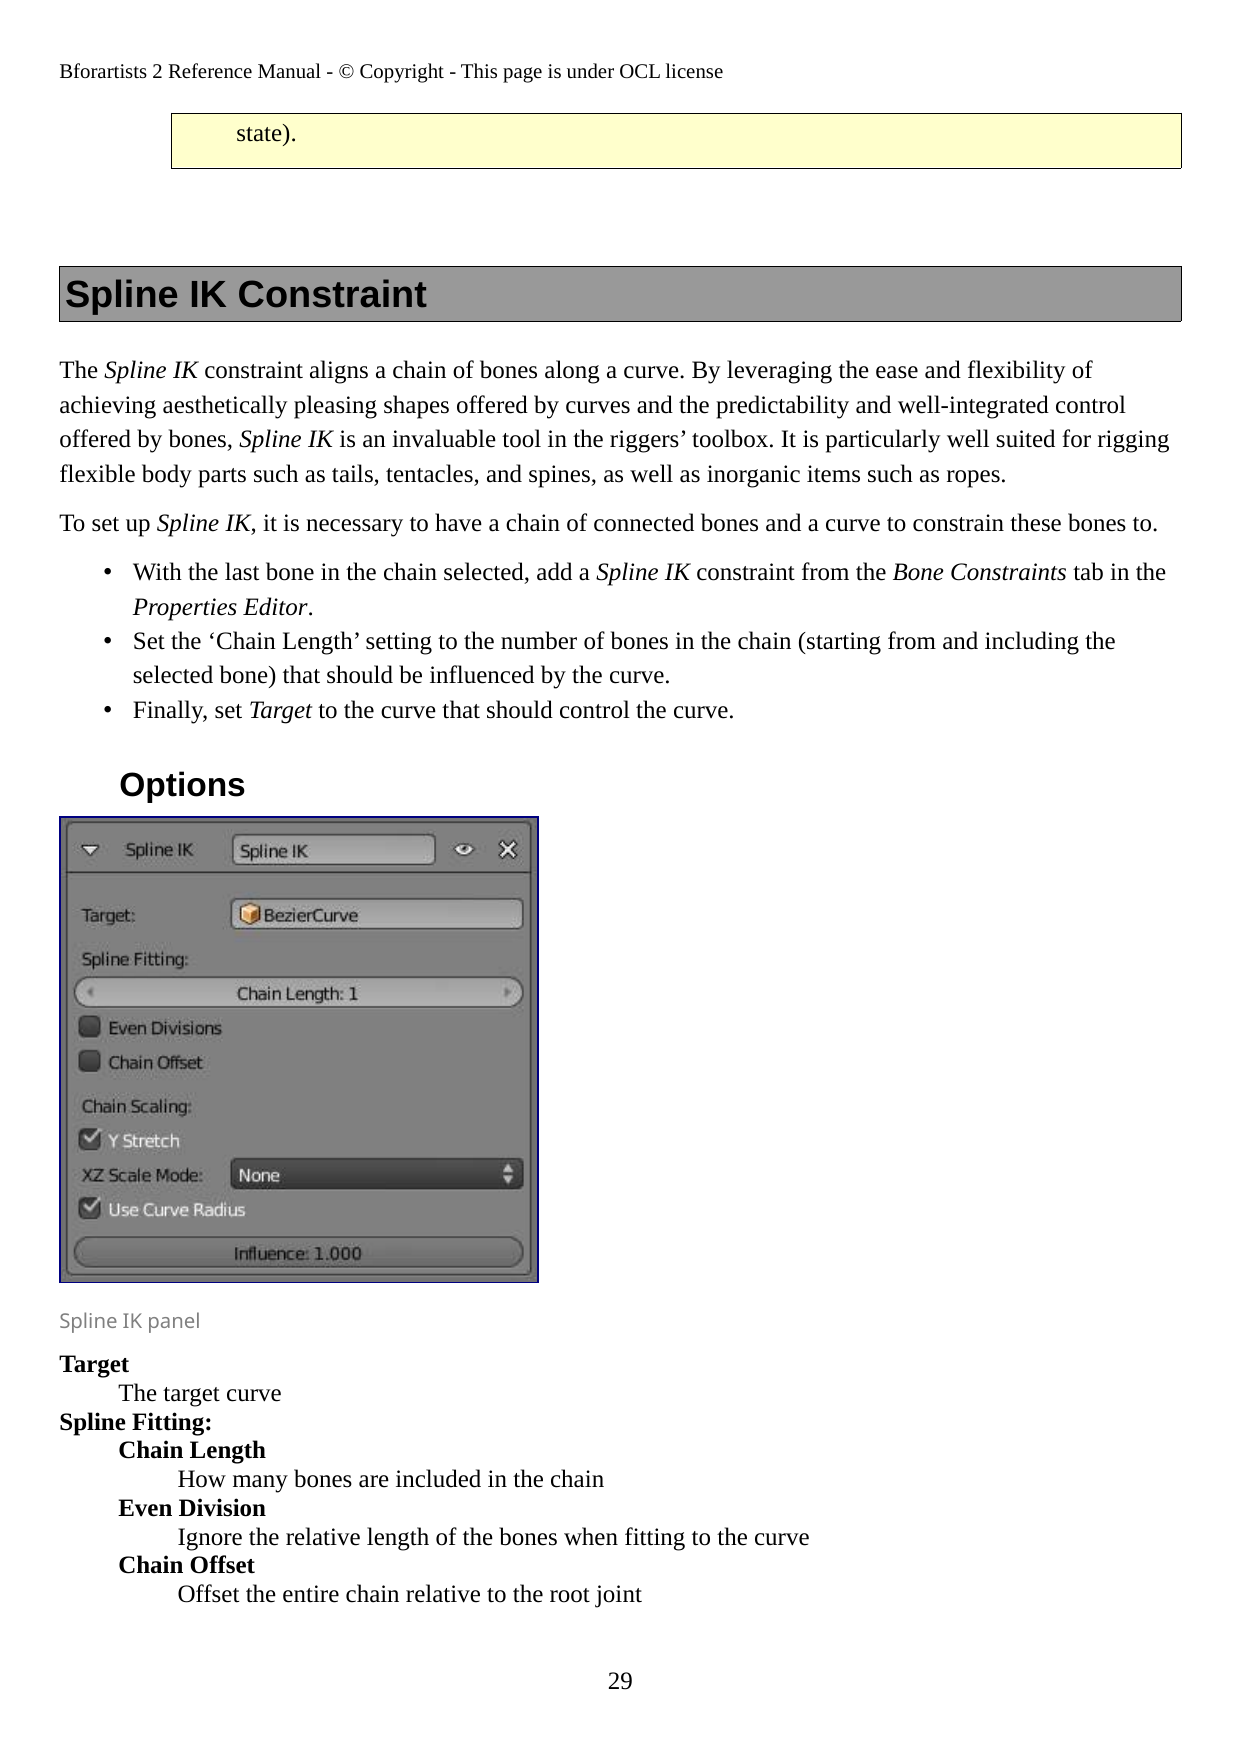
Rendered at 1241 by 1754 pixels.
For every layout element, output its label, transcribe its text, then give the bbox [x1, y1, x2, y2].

text To set up Spline IK, it is necessary to have a chain of connected bones and a curve to constrain these bones to. [59, 508, 1181, 537]
table_cell state). [172, 114, 1181, 167]
subtitle Spline Fitting: [59, 1407, 1181, 1436]
subtitle Chain Length [118, 1436, 1181, 1464]
subtitle Even Division [118, 1493, 1181, 1522]
list Ignore the relative length of the bones when fitting to the curve [177, 1522, 1181, 1551]
subtitle Chain Offset [118, 1551, 1181, 1579]
subtitle Target [59, 1349, 1181, 1378]
list Offset the entire chain relative to the root joint [177, 1579, 1181, 1608]
text The Spline IK constraint aligns a chain of bones along a curve. By leveraging the ease and flexibility of achieving aesthetically pleasing shapes offered by curves and the predictability and well-integrated control offered by bones, Spline IK is an invaluable tool in the riggers’ toolbox. It is particularly well suited for rigging flexible body parts such as tails, tentacles, and spines, as well as inorganic items such as ropes. [59, 356, 1181, 488]
picture [61, 818, 537, 1282]
list How many bones are included in the chain [177, 1464, 1181, 1493]
list Finally, set Target to the curve that should control the curve. [103, 695, 1181, 724]
list Set the ‘Chain Length’ setting to the number of bones in the chain (starting from and including the selected bone) that should be influenced by the curve. [103, 626, 1181, 689]
subtitle Options [59, 765, 1181, 803]
table_header Spline IK Constraint [60, 267, 1181, 321]
list With the last bone in the chain selected, add a Spline IK constraint from the Bone Constraints tab in the Properties Editor. [103, 557, 1181, 620]
list The target curve [118, 1378, 1181, 1407]
text Spline IK panel [59, 1303, 1181, 1335]
